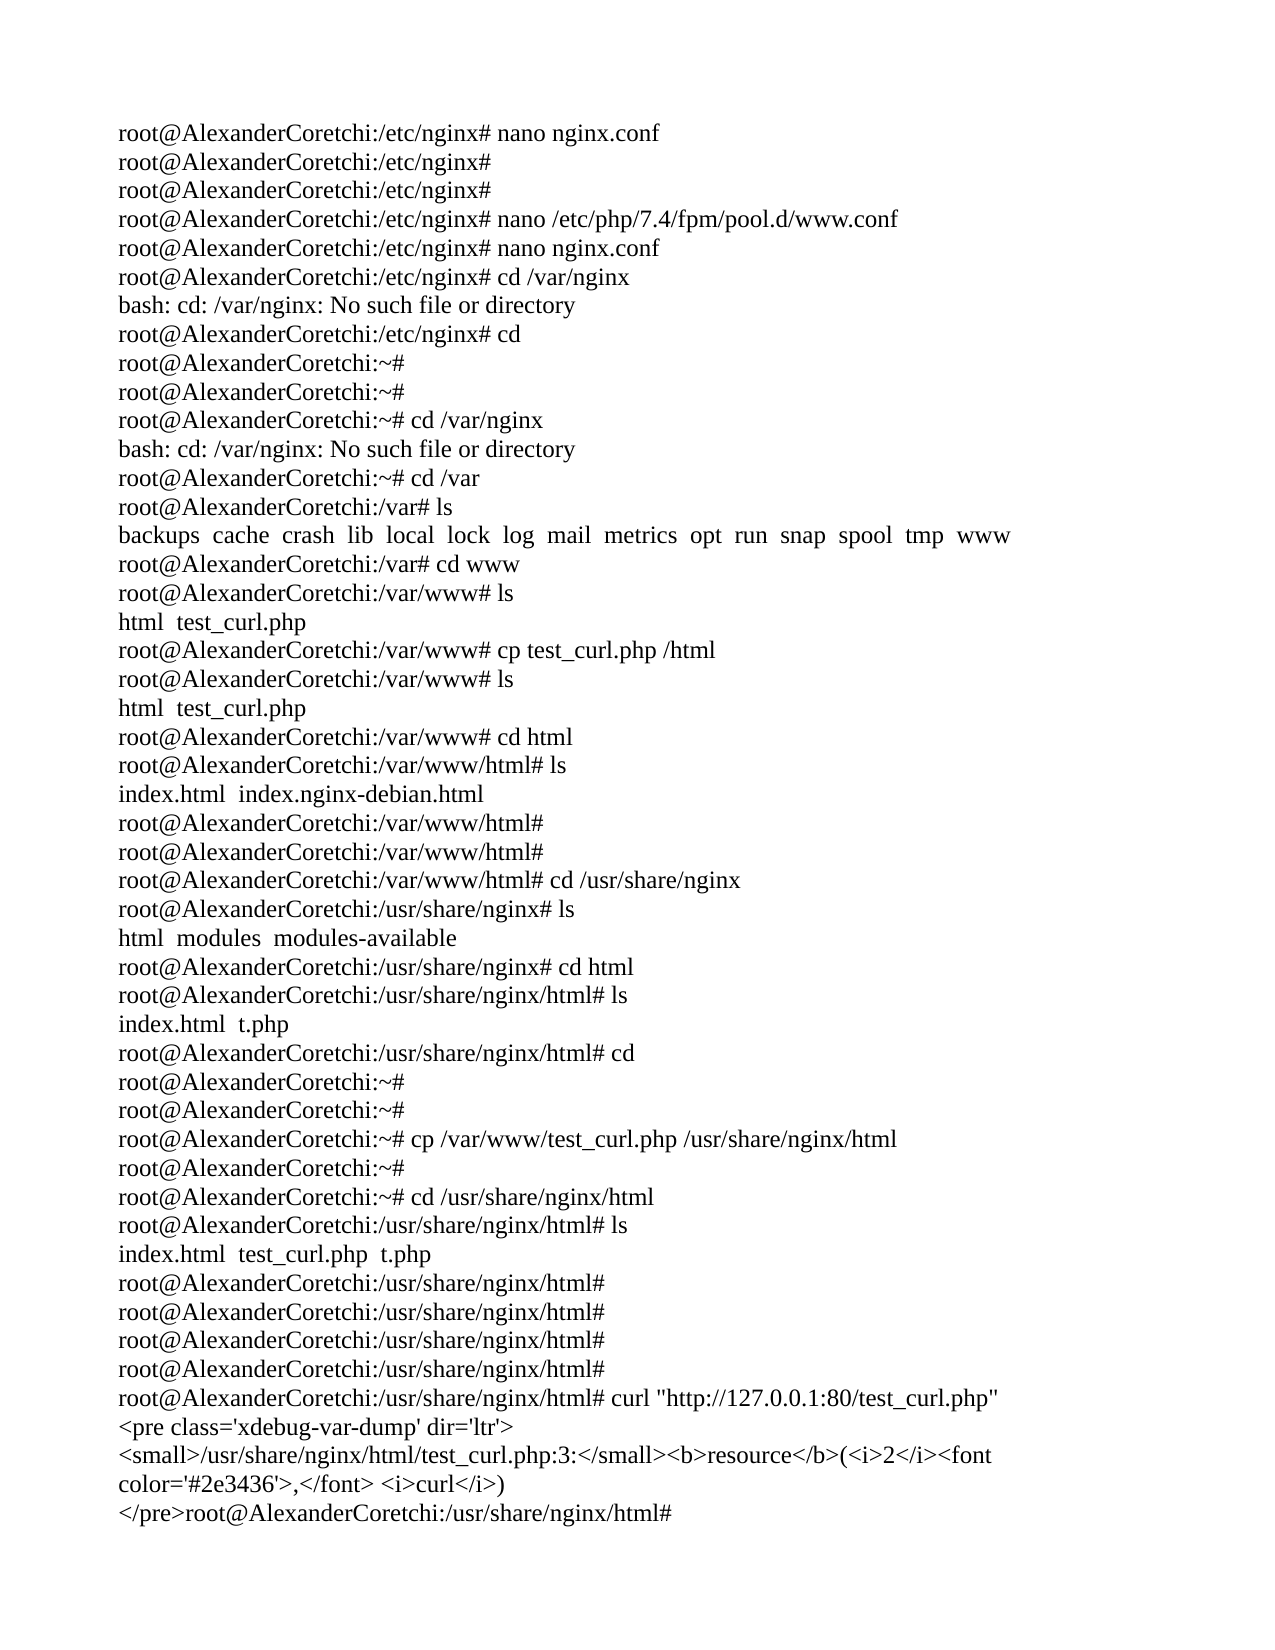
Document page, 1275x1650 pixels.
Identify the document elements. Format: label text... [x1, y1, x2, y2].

text root@AlexanderCoretchi:/usr/share/nginx/html# [118, 1354, 1157, 1383]
text root@AlexanderCoretchi:/var# ls [118, 492, 1157, 521]
text root@AlexanderCoretchi:~# [118, 1096, 1157, 1124]
text root@AlexanderCoretchi:/usr/share/nginx/html# [118, 1297, 1157, 1326]
text root@AlexanderCoretchi:/var/www/html# ls [118, 751, 1157, 779]
text root@AlexanderCoretchi:/usr/share/nginx/html# ls [118, 981, 1157, 1009]
text root@AlexanderCoretchi:~# cd /var/nginx [118, 406, 1157, 434]
text index.html index.nginx-debian.html [118, 779, 1157, 808]
text backups cache crash lib local lock log mail metrics opt run snap spool tmp www [118, 521, 1157, 549]
text index.html t.php [118, 1009, 1157, 1038]
text root@AlexanderCoretchi:/etc/nginx# nano /etc/php/7.4/fpm/pool.d/www.conf [118, 204, 1157, 233]
text root@AlexanderCoretchi:/var/www/html# [118, 808, 1157, 837]
text bash: cd: /var/nginx: No such file or directory [118, 434, 1157, 463]
text root@AlexanderCoretchi:~# [118, 1153, 1157, 1182]
text root@AlexanderCoretchi:~# cp /var/www/test_curl.php /usr/share/nginx/html [118, 1124, 1157, 1153]
text root@AlexanderCoretchi:/usr/share/nginx# cd html [118, 952, 1157, 981]
text html modules modules-available [118, 923, 1157, 952]
text root@AlexanderCoretchi:/usr/share/nginx/html# [118, 1268, 1157, 1297]
text root@AlexanderCoretchi:~# [118, 348, 1157, 377]
text <pre class='xdebug-var-dump' dir='ltr'> [118, 1412, 1157, 1441]
text root@AlexanderCoretchi:/usr/share/nginx/html# curl "http://127.0.0.1:80/test_curl.php" [118, 1383, 1157, 1412]
text </pre>root@AlexanderCoretchi:/usr/share/nginx/html# [118, 1498, 1157, 1527]
text root@AlexanderCoretchi:/usr/share/nginx/html# [118, 1326, 1157, 1354]
text root@AlexanderCoretchi:/etc/nginx# cd [118, 319, 1157, 348]
text root@AlexanderCoretchi:/etc/nginx# cd /var/nginx [118, 262, 1157, 291]
text index.html test_curl.php t.php [118, 1239, 1157, 1268]
text root@AlexanderCoretchi:~# [118, 1067, 1157, 1096]
text root@AlexanderCoretchi:/var# cd www [118, 549, 1157, 578]
text root@AlexanderCoretchi:/etc/nginx# [118, 176, 1157, 204]
text root@AlexanderCoretchi:/etc/nginx# nano nginx.conf [118, 233, 1157, 262]
text root@AlexanderCoretchi:/var/www/html# [118, 837, 1157, 866]
text root@AlexanderCoretchi:/etc/nginx# [118, 147, 1157, 176]
text root@AlexanderCoretchi:/etc/nginx# nano nginx.conf [118, 118, 1157, 147]
text root@AlexanderCoretchi:/usr/share/nginx# ls [118, 894, 1157, 923]
text root@AlexanderCoretchi:/var/www# ls [118, 578, 1157, 607]
text root@AlexanderCoretchi:/usr/share/nginx/html# cd [118, 1038, 1157, 1067]
text html test_curl.php [118, 693, 1157, 722]
text html test_curl.php [118, 607, 1157, 636]
text root@AlexanderCoretchi:/usr/share/nginx/html# ls [118, 1211, 1157, 1239]
text root@AlexanderCoretchi:/var/www# ls [118, 664, 1157, 693]
text root@AlexanderCoretchi:~# cd /var [118, 463, 1157, 492]
text root@AlexanderCoretchi:/var/www/html# cd /usr/share/nginx [118, 866, 1157, 894]
text root@AlexanderCoretchi:/var/www# cp test_curl.php /html [118, 636, 1157, 664]
text bash: cd: /var/nginx: No such file or directory [118, 291, 1157, 319]
text root@AlexanderCoretchi:~# cd /usr/share/nginx/html [118, 1182, 1157, 1211]
text root@AlexanderCoretchi:/var/www# cd html [118, 722, 1157, 751]
text <small>/usr/share/nginx/html/test_curl.php:3:</small><b>resource</b>(<i>2</i><font color='#2e3436'>,</font> <i>curl</i>) [118, 1441, 1157, 1498]
text root@AlexanderCoretchi:~# [118, 377, 1157, 406]
